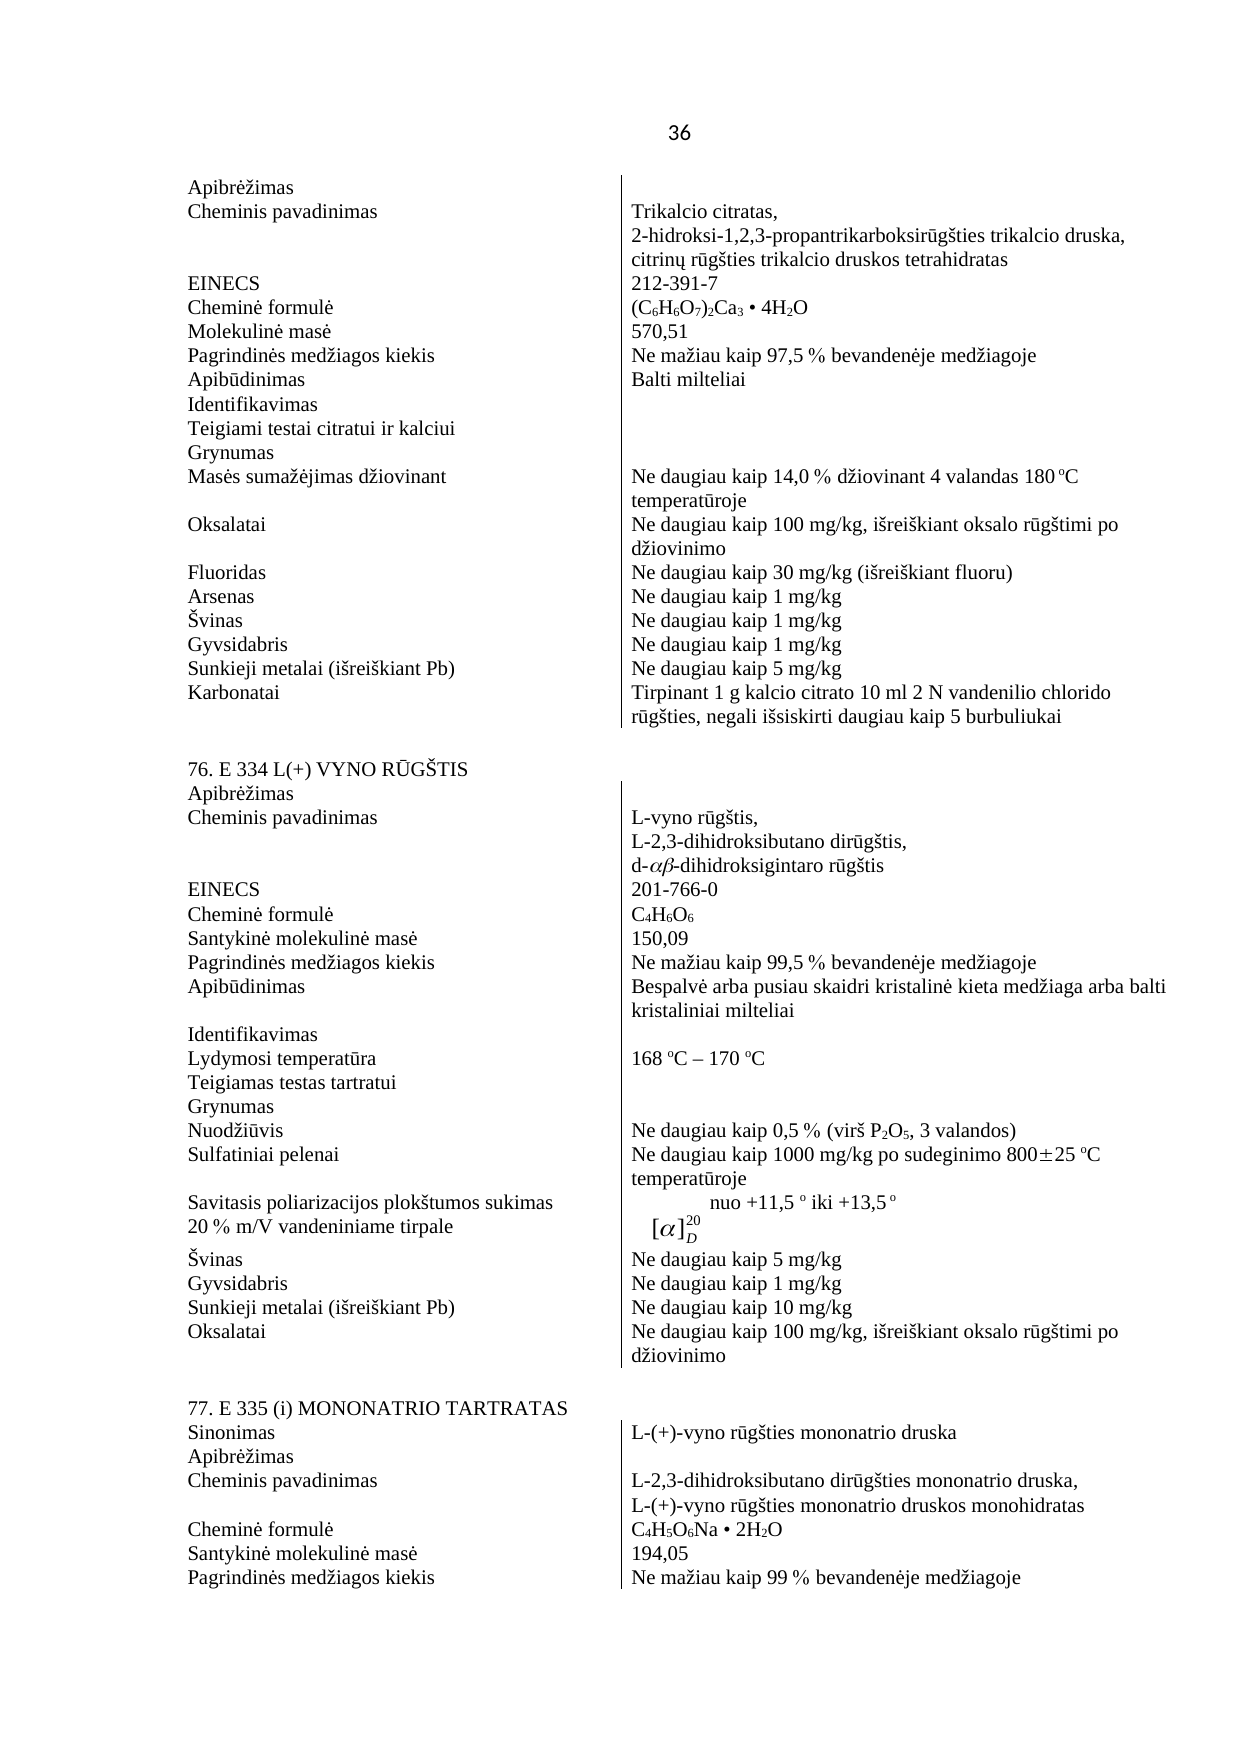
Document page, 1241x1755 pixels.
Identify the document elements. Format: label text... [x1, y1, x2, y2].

table_cell [622, 1070, 1181, 1094]
table_cell Ne daugiau kaip 10 mg/kg [622, 1295, 1181, 1319]
table_cell 570,51 [622, 319, 1181, 343]
table_cell Ne daugiau kaip 30 mg/kg (išreiškiant fluoru) [622, 560, 1181, 584]
table_cell Ne daugiau kaip 1 mg/kg [622, 632, 1181, 656]
table_cell Ne daugiau kaip 5 mg/kg [622, 656, 1181, 680]
table_cell Pagrindinės medžiagos kiekis [177, 950, 621, 974]
table_header 76. E 334 L(+) VYNO RŪGŠTIS [177, 757, 1181, 781]
table_cell [622, 440, 1181, 464]
table_cell L-(+)-vyno rūgšties mononatrio druska [622, 1420, 1181, 1444]
table_cell Molekulinė masė [177, 319, 621, 343]
table_cell Ne daugiau kaip 100 mg/kg, išreiškiant oksalo rūgštimi po džiovinimo [622, 1319, 1181, 1367]
table_cell 150,09 [622, 926, 1181, 949]
table_cell Oksalatai [177, 512, 621, 560]
table_cell Pagrindinės medžiagos kiekis [177, 1565, 621, 1589]
table_cell Fluoridas [177, 560, 621, 584]
table_cell [622, 1022, 1181, 1046]
table_cell Santykinė molekulinė masė [177, 926, 621, 949]
table_cell Identifikavimas [177, 391, 621, 416]
table_cell L-vyno rūgštis, L-2,3-dihidroksibutano dirūgštis, d--dihidroksigintaro rūgštis [622, 805, 1181, 877]
table_cell Cheminis pavadinimas [177, 199, 621, 271]
table_cell Cheminis pavadinimas [177, 1469, 621, 1517]
table_cell Sulfatiniai pelenai [177, 1142, 621, 1190]
table_cell Ne mažiau kaip 99,5  bevandenėje medžiagoje [622, 950, 1181, 974]
table_cell Ne mažiau kaip 99  bevandenėje medžiagoje [622, 1565, 1181, 1589]
table_cell [622, 416, 1181, 439]
table_cell Ne daugiau kaip 1 mg/kg [622, 584, 1181, 608]
table_cell Teigiamas testas tartratui [177, 1070, 621, 1094]
table_cell Ne daugiau kaip 14,0  džiovinant 4 valandas 180 oC temperatūroje [622, 464, 1181, 512]
table_cell Masės sumažėjimas džiovinant [177, 464, 621, 512]
table_cell Arsenas [177, 584, 621, 608]
table_cell [622, 1094, 1181, 1118]
table_cell Gyvsidabris [177, 632, 621, 656]
table_cell Ne daugiau kaip 1 mg/kg [622, 608, 1181, 632]
table_cell nuo +11,5 o iki +13,5 o [622, 1190, 1181, 1247]
table_cell Cheminė formulė [177, 901, 621, 926]
table_cell 201-766-0 [622, 878, 1181, 901]
table_cell Identifikavimas [177, 1022, 621, 1046]
table_cell Teigiami testai citratui ir kalciui [177, 416, 621, 439]
table_cell Savitasis poliarizacijos plokštumos sukimas 20  m/V vandeniniame tirpale [177, 1190, 621, 1247]
table_cell [622, 391, 1181, 416]
table_cell Grynumas [177, 1094, 621, 1118]
table_cell Apibrėžimas [177, 175, 621, 199]
table_cell Apibrėžimas [177, 1444, 621, 1468]
table_cell Ne daugiau kaip 100 mg/kg, išreiškiant oksalo rūgštimi po džiovinimo [622, 512, 1181, 560]
table_cell Pagrindinės medžiagos kiekis [177, 343, 621, 367]
table_cell EINECS [177, 878, 621, 901]
table_cell (C6H6O7)2Ca3 • 4H2O [622, 295, 1181, 319]
table_cell Švinas [177, 608, 621, 632]
table_cell Ne daugiau kaip 1 mg/kg [622, 1271, 1181, 1295]
table_cell Apibūdinimas [177, 974, 621, 1022]
table_cell EINECS [177, 271, 621, 295]
table_cell [622, 1444, 1181, 1468]
table_cell Lydymosi temperatūra [177, 1046, 621, 1070]
table_cell Santykinė molekulinė masė [177, 1541, 621, 1565]
table_cell Tirpinant 1 g kalcio citrato 10 ml 2 N vandenilio chlorido rūgšties, negali išsiskirti daugiau kaip 5 burbuliukai [622, 680, 1181, 728]
table_cell Bespalvė arba pusiau skaidri kristalinė kieta medžiaga arba balti kristaliniai milteliai [622, 974, 1181, 1022]
table_cell Oksalatai [177, 1319, 621, 1367]
table_cell 168 oC – 170 oC [622, 1046, 1181, 1070]
table_cell C4H5O6Na • 2H2O [622, 1517, 1181, 1541]
table_cell Sunkieji metalai (išreiškiant Pb) [177, 656, 621, 680]
table_cell Balti milteliai [622, 368, 1181, 391]
table_cell L-2,3-dihidroksibutano dirūgšties mononatrio druska, L-(+)-vyno rūgšties mononatrio druskos monohidratas [622, 1469, 1181, 1517]
table_cell Grynumas [177, 440, 621, 464]
table_cell C4H6O6 [622, 901, 1181, 926]
table_cell Švinas [177, 1247, 621, 1271]
table_cell Nuodžiūvis [177, 1118, 621, 1142]
table_cell Cheminė formulė [177, 295, 621, 319]
table_cell Trikalcio citratas, 2-hidroksi-1,2,3-propantrikarboksirūgšties trikalcio druska, citrinų rūgšties trikalcio druskos tetrahidratas [622, 199, 1181, 271]
table_cell Apibrėžimas [177, 781, 621, 805]
table_cell Cheminis pavadinimas [177, 805, 621, 877]
table_cell [622, 781, 1181, 805]
table_cell Ne daugiau kaip 0,5  (virš P2O5, 3 valandos) [622, 1118, 1181, 1142]
table_cell 212-391-7 [622, 271, 1181, 295]
table_cell Cheminė formulė [177, 1517, 621, 1541]
table_cell Apibūdinimas [177, 368, 621, 391]
table_cell Sinonimas [177, 1420, 621, 1444]
table_cell Ne daugiau kaip 1000 mg/kg po sudeginimo 80025 oC temperatūroje [622, 1142, 1181, 1190]
table_cell 194,05 [622, 1541, 1181, 1565]
table_cell Ne daugiau kaip 5 mg/kg [622, 1247, 1181, 1271]
table_cell Karbonatai [177, 680, 621, 728]
table_cell [622, 175, 1181, 199]
table_cell Ne mažiau kaip 97,5  bevandenėje medžiagoje [622, 343, 1181, 367]
table_header 77. E 335 (i) MONONATRIO TARTRATAS [177, 1396, 1181, 1420]
table_cell Gyvsidabris [177, 1271, 621, 1295]
table_cell Sunkieji metalai (išreiškiant Pb) [177, 1295, 621, 1319]
